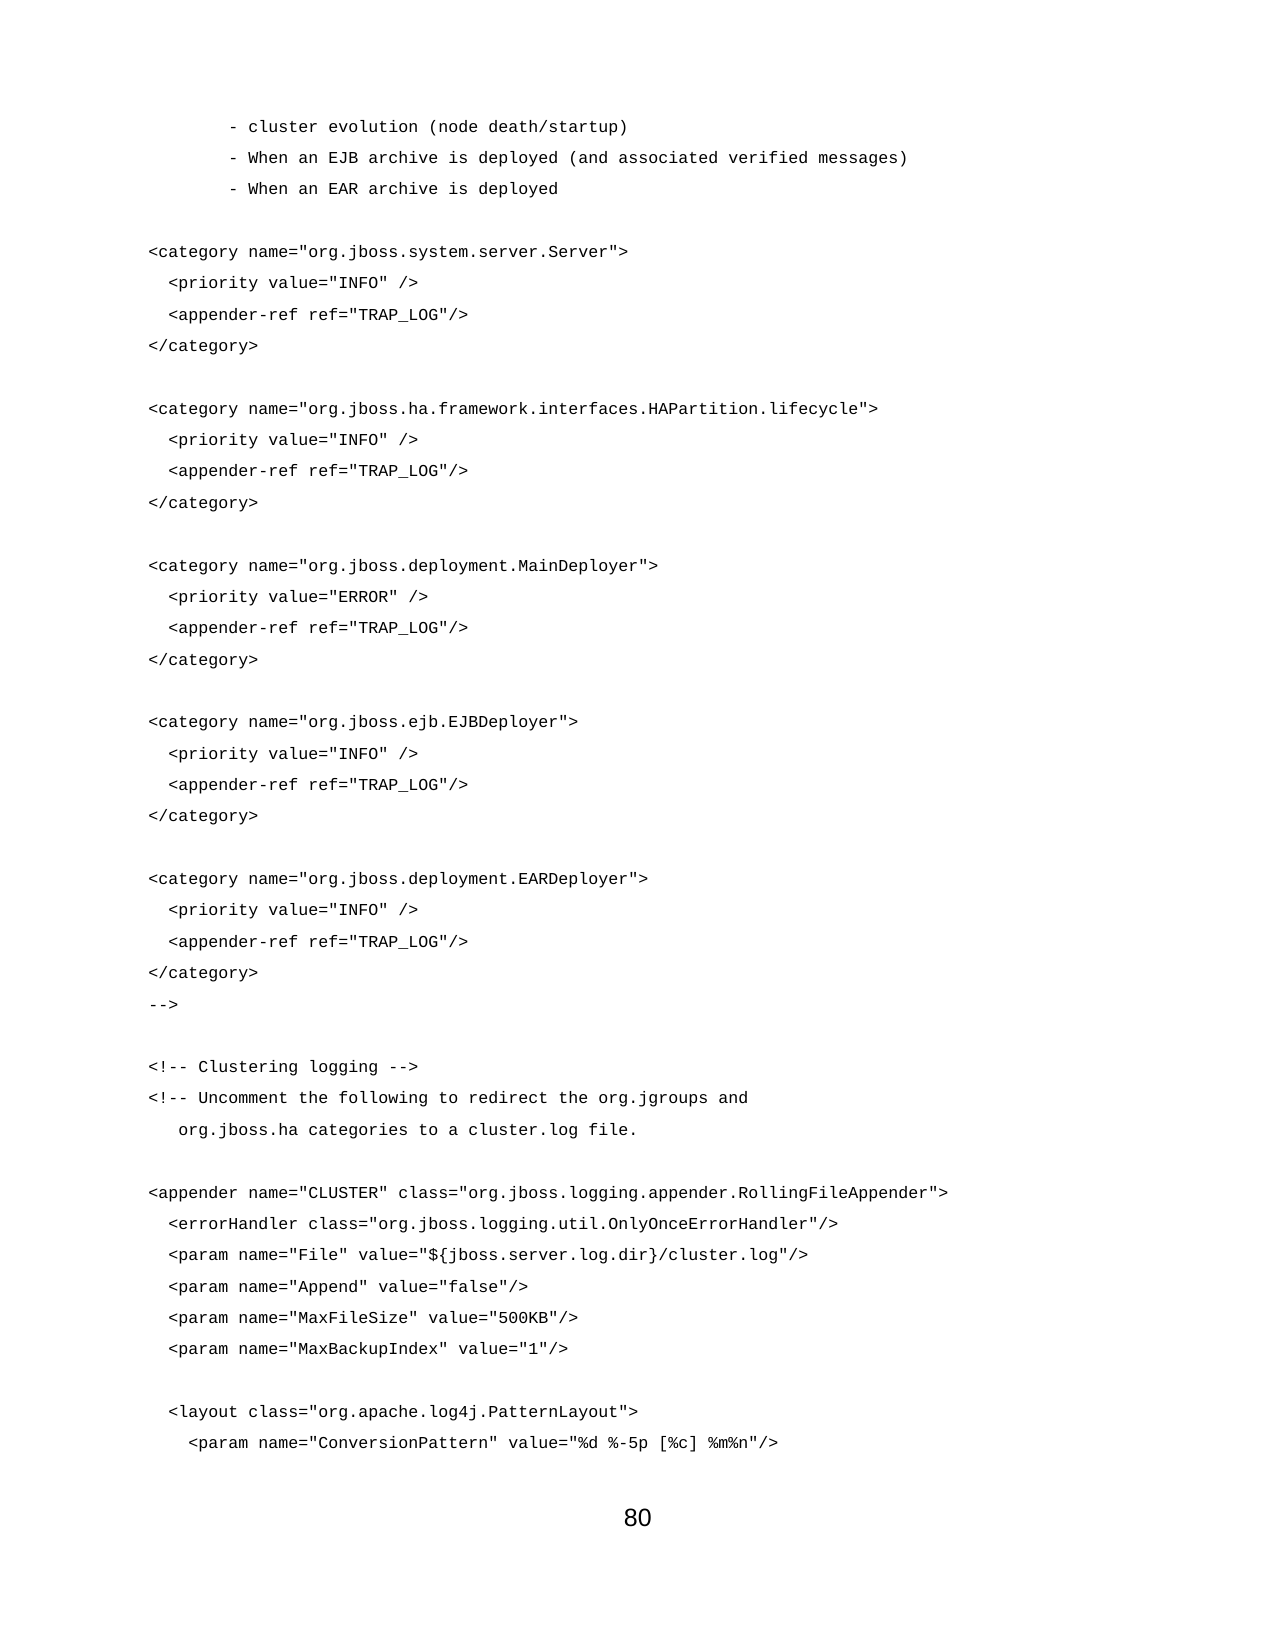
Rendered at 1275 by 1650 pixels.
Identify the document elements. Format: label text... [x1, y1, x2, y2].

text <appender-ref ref="TRAP_LOG"/> [118, 620, 1157, 639]
text - When an EJB archive is deployed (and associated verified messages) [118, 149, 1157, 168]
text <priority value="INFO" /> [118, 432, 1157, 451]
text </category> [118, 651, 1157, 670]
text <appender-ref ref="TRAP_LOG"/> [118, 306, 1157, 325]
text </category> [118, 494, 1157, 513]
text <appender-ref ref="TRAP_LOG"/> [118, 463, 1157, 482]
text </category> [118, 338, 1157, 356]
text <errorHandler class="org.jboss.logging.util.OnlyOnceErrorHandler"/> [118, 1216, 1157, 1234]
text - cluster evolution (node death/startup) [118, 118, 1157, 137]
text <priority value="ERROR" /> [118, 588, 1157, 607]
text <priority value="INFO" /> [118, 902, 1157, 921]
text <priority value="INFO" /> [118, 275, 1157, 294]
text <category name="org.jboss.ha.framework.interfaces.HAPartition.lifecycle"> [118, 400, 1157, 419]
text <category name="org.jboss.deployment.EARDeployer"> [118, 871, 1157, 889]
text <priority value="INFO" /> [118, 745, 1157, 764]
text - When an EAR archive is deployed [118, 181, 1157, 200]
text <param name="MaxFileSize" value="500KB"/> [118, 1309, 1157, 1328]
text </category> [118, 808, 1157, 827]
text <appender name="CLUSTER" class="org.jboss.logging.appender.RollingFileAppender"> [118, 1184, 1157, 1203]
text <param name="MaxBackupIndex" value="1"/> [118, 1341, 1157, 1360]
text <layout class="org.apache.log4j.PatternLayout"> [118, 1404, 1157, 1422]
text <param name="File" value="${jboss.server.log.dir}/cluster.log"/> [118, 1247, 1157, 1266]
text <!-- Clustering logging --> [118, 1059, 1157, 1078]
text <param name="ConversionPattern" value="%d %-5p [%c] %m%n"/> [118, 1435, 1157, 1454]
text </category> [118, 965, 1157, 983]
text <appender-ref ref="TRAP_LOG"/> [118, 777, 1157, 795]
text <category name="org.jboss.ejb.EJBDeployer"> [118, 714, 1157, 733]
text --> [118, 996, 1157, 1015]
text <appender-ref ref="TRAP_LOG"/> [118, 933, 1157, 952]
text <!-- Uncomment the following to redirect the org.jgroups and [118, 1090, 1157, 1109]
text <param name="Append" value="false"/> [118, 1278, 1157, 1297]
text org.jboss.ha categories to a cluster.log file. [118, 1121, 1157, 1140]
text <category name="org.jboss.deployment.MainDeployer"> [118, 557, 1157, 576]
text <category name="org.jboss.system.server.Server"> [118, 243, 1157, 262]
